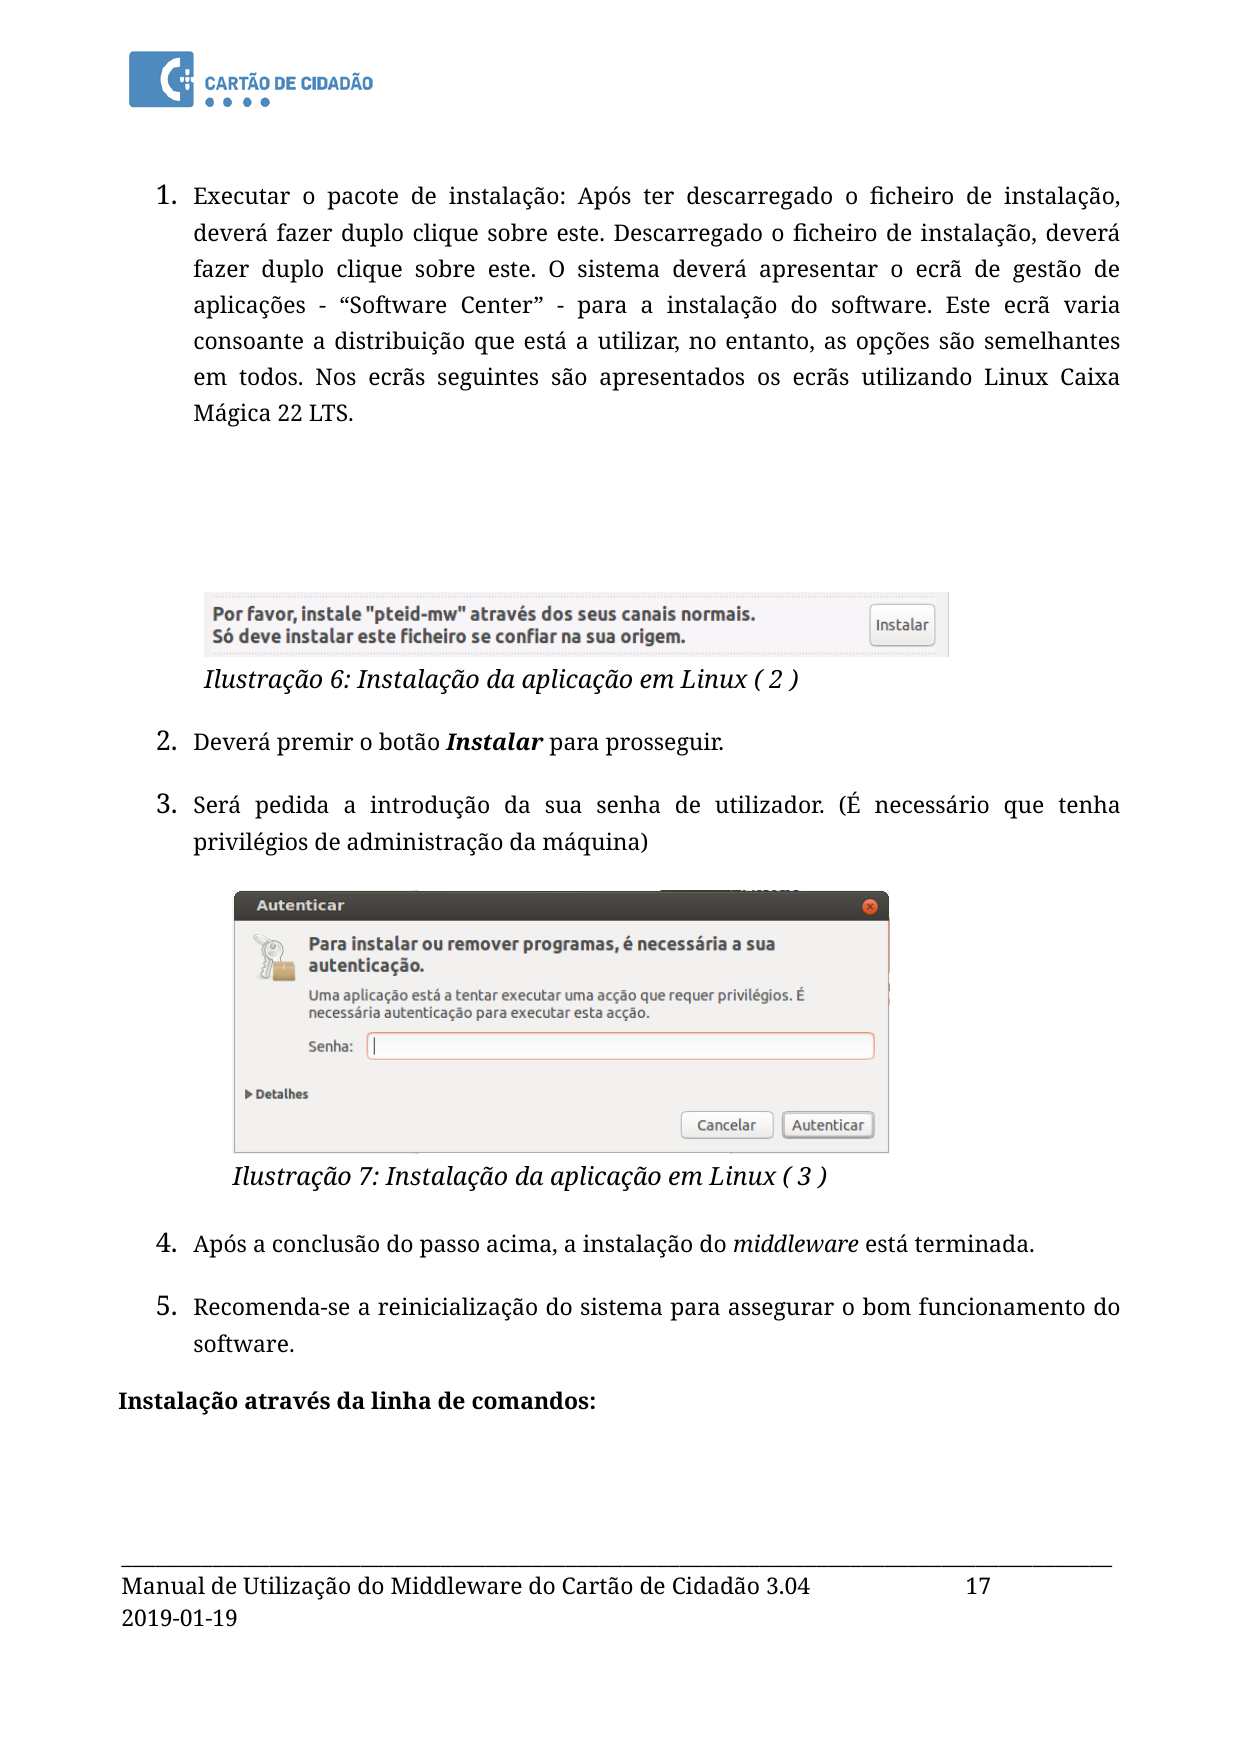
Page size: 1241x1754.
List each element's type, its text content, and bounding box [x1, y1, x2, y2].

list Deverá premir o botão Instalar para prosseguir. [156, 567, 1122, 758]
list Executar o pacote de instalação: Após ter descarregado o ficheiro de instalação, deverá fazer duplo clique sobre este. Descarregado o ficheiro de instalação, deverá fazer duplo clique sobre este. O sistema deverá apresentar o ecrã de gestão de aplicações - “Software Center” - para a instalação do software. Este ecrã varia consoante a distribuição que está a utilizar, no entanto, as opções são semelhantes em todos. Nos ecrãs seguintes são apresentados os ecrãs utilizando Linux Caixa Mágica 22 LTS. [156, 175, 1122, 428]
picture [127, 45, 420, 115]
list Após a conclusão do passo acima, a instalação do middleware está terminada. [156, 1223, 1122, 1260]
list Ilustração 6: Instalação da aplicação em Linux ( 2 ) [204, 657, 950, 696]
picture [232, 890, 890, 1154]
text Ilustração 7: Instalação da aplicação em Linux ( 3 ) [232, 1154, 890, 1192]
text Instalação através da linha de comandos: [118, 1385, 1122, 1416]
picture [203, 592, 950, 657]
list Será pedida a introdução da sua senha de utilizador. (É necessário que tenha privilégios de administração da máquina) [156, 784, 1122, 857]
list Recomenda-se a reinicialização do sistema para assegurar o bom funcionamento do software. [156, 1287, 1122, 1359]
